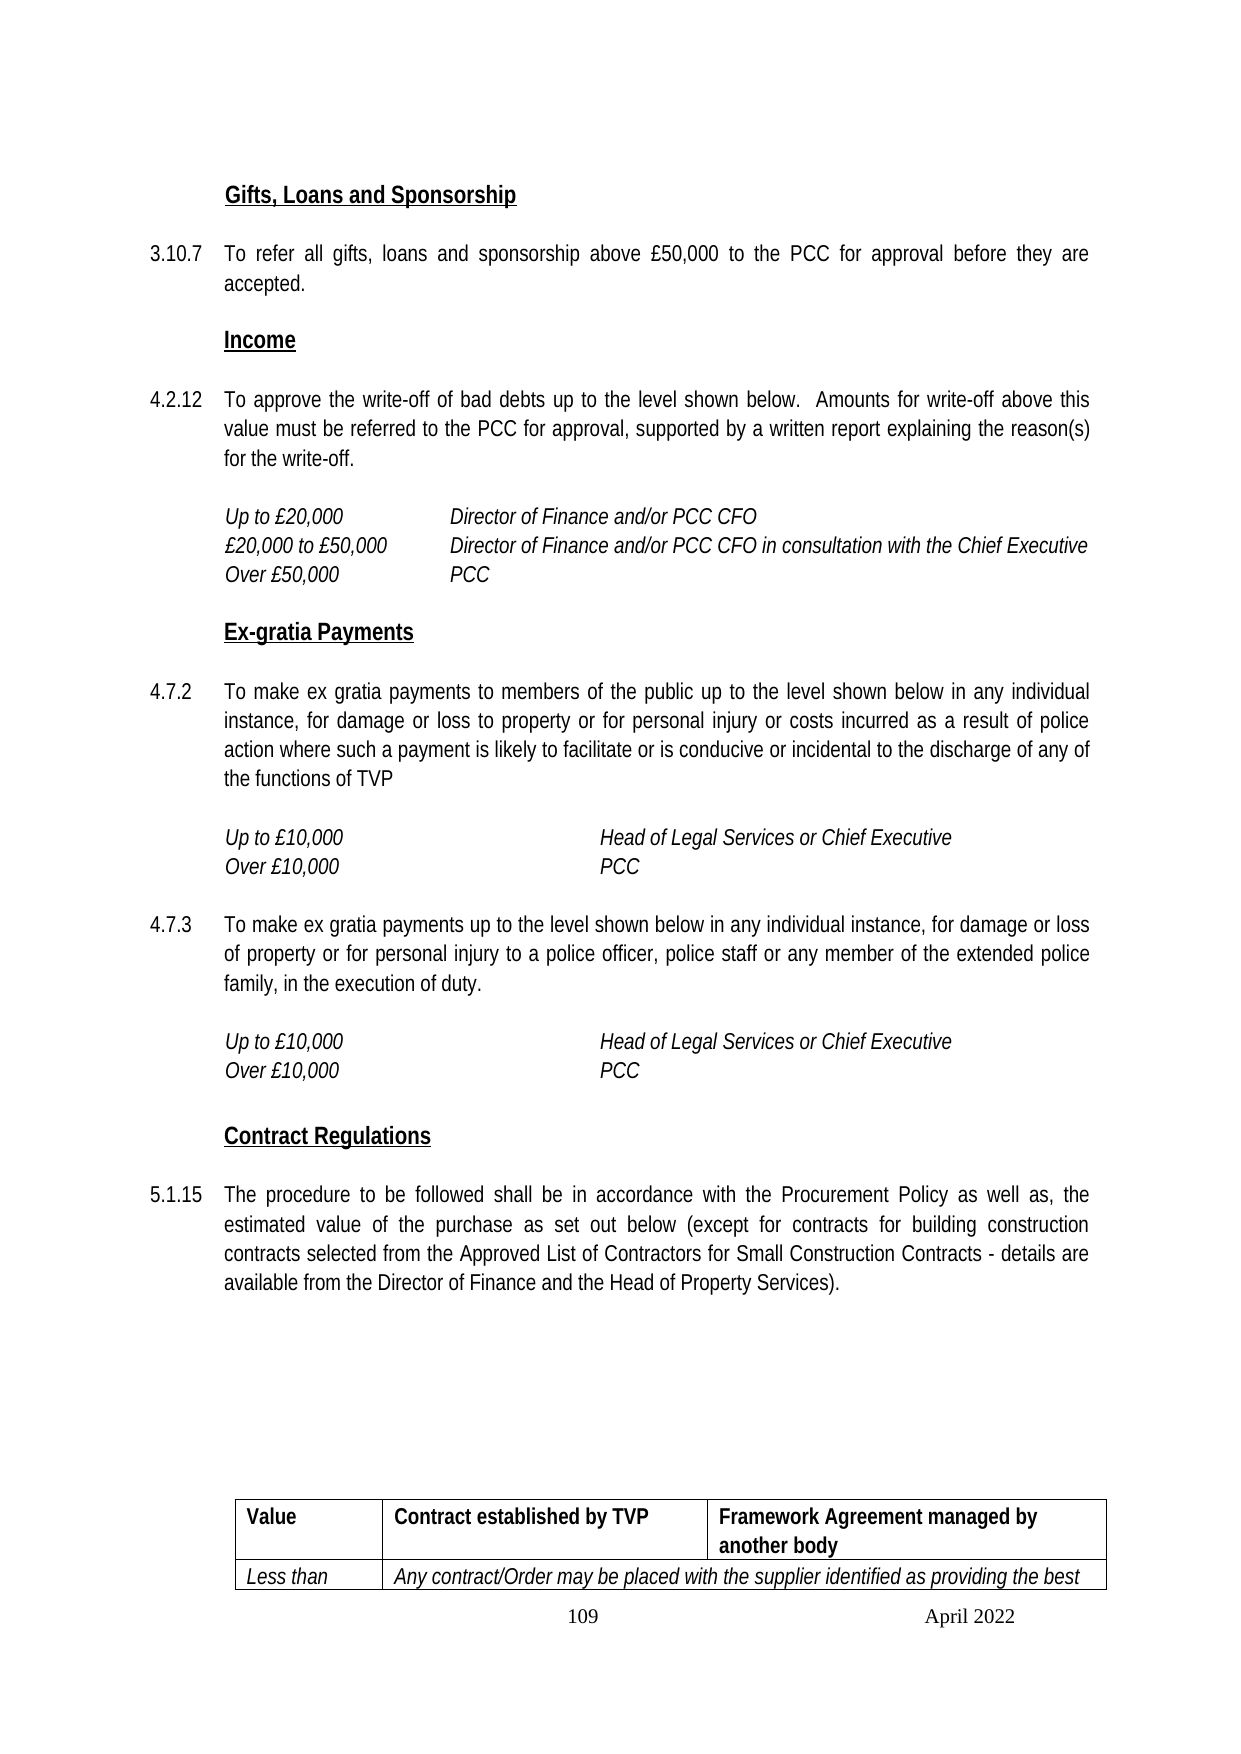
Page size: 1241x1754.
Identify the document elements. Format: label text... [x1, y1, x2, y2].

text 4.2.12 To approve the write-off of bad debts up to the level shown below. Amounts for write-off above this value must be referred to the PCC for approval, supported by a written report explaining the reason(s) for the write-off. [150, 383, 1090, 471]
text £20,000 to £50,000 Director of Finance and/or PCC CFO in consultation with the Chief Executive [225, 529, 1090, 558]
table_header Value [236, 1500, 382, 1559]
text 4.7.3 To make ex gratia payments up to the level shown below in any individual instance, for damage or loss of property or for personal injury to a police officer, police staff or any member of the extended police family, in the execution of duty. [150, 908, 1090, 996]
text Over £10,000 PCC [150, 1054, 1090, 1083]
text 5.1.15 The procedure to be followed shall be in accordance with the Procurement Policy as well as, the estimated value of the purchase as set out below (except for contracts for building construction contracts selected from the Approved List of Contractors for Small Construction Contracts - details are available from the Director of Finance and the Head of Property Services). [150, 1178, 1090, 1295]
text Up to £20,000 Director of Finance and/or PCC CFO [225, 500, 1090, 529]
text Contract Regulations [150, 1120, 1090, 1149]
text 4.7.2 To make ex gratia payments to members of the public up to the level shown below in any individual instance, for damage or loss to property or for personal injury or costs incurred as a result of police action where such a payment is likely to facilitate or is conducive or incidental to the discharge of any of the functions of TVP [150, 675, 1090, 792]
text Gifts, Loans and Sponsorship [150, 179, 1090, 208]
text Income [150, 325, 1090, 354]
text Over £50,000 PCC [150, 558, 1090, 587]
text Up to £10,000 Head of Legal Services or Chief Executive [150, 821, 1090, 850]
text Ex-gratia Payments [150, 617, 1090, 646]
table_cell Any contract/Order may be placed with the supplier identified as providing the best [383, 1560, 1106, 1589]
text 3.10.7 To refer all gifts, loans and sponsorship above £50,000 to the PCC for approval before they are accepted. [150, 237, 1090, 296]
text Up to £10,000 Head of Legal Services or Chief Executive [150, 1025, 1090, 1054]
text Over £10,000 PCC [150, 850, 1090, 879]
table_header Framework Agreement managed by another body [708, 1500, 1106, 1559]
table_cell Less than [236, 1560, 382, 1589]
table_header Contract established by TVP [383, 1500, 707, 1559]
